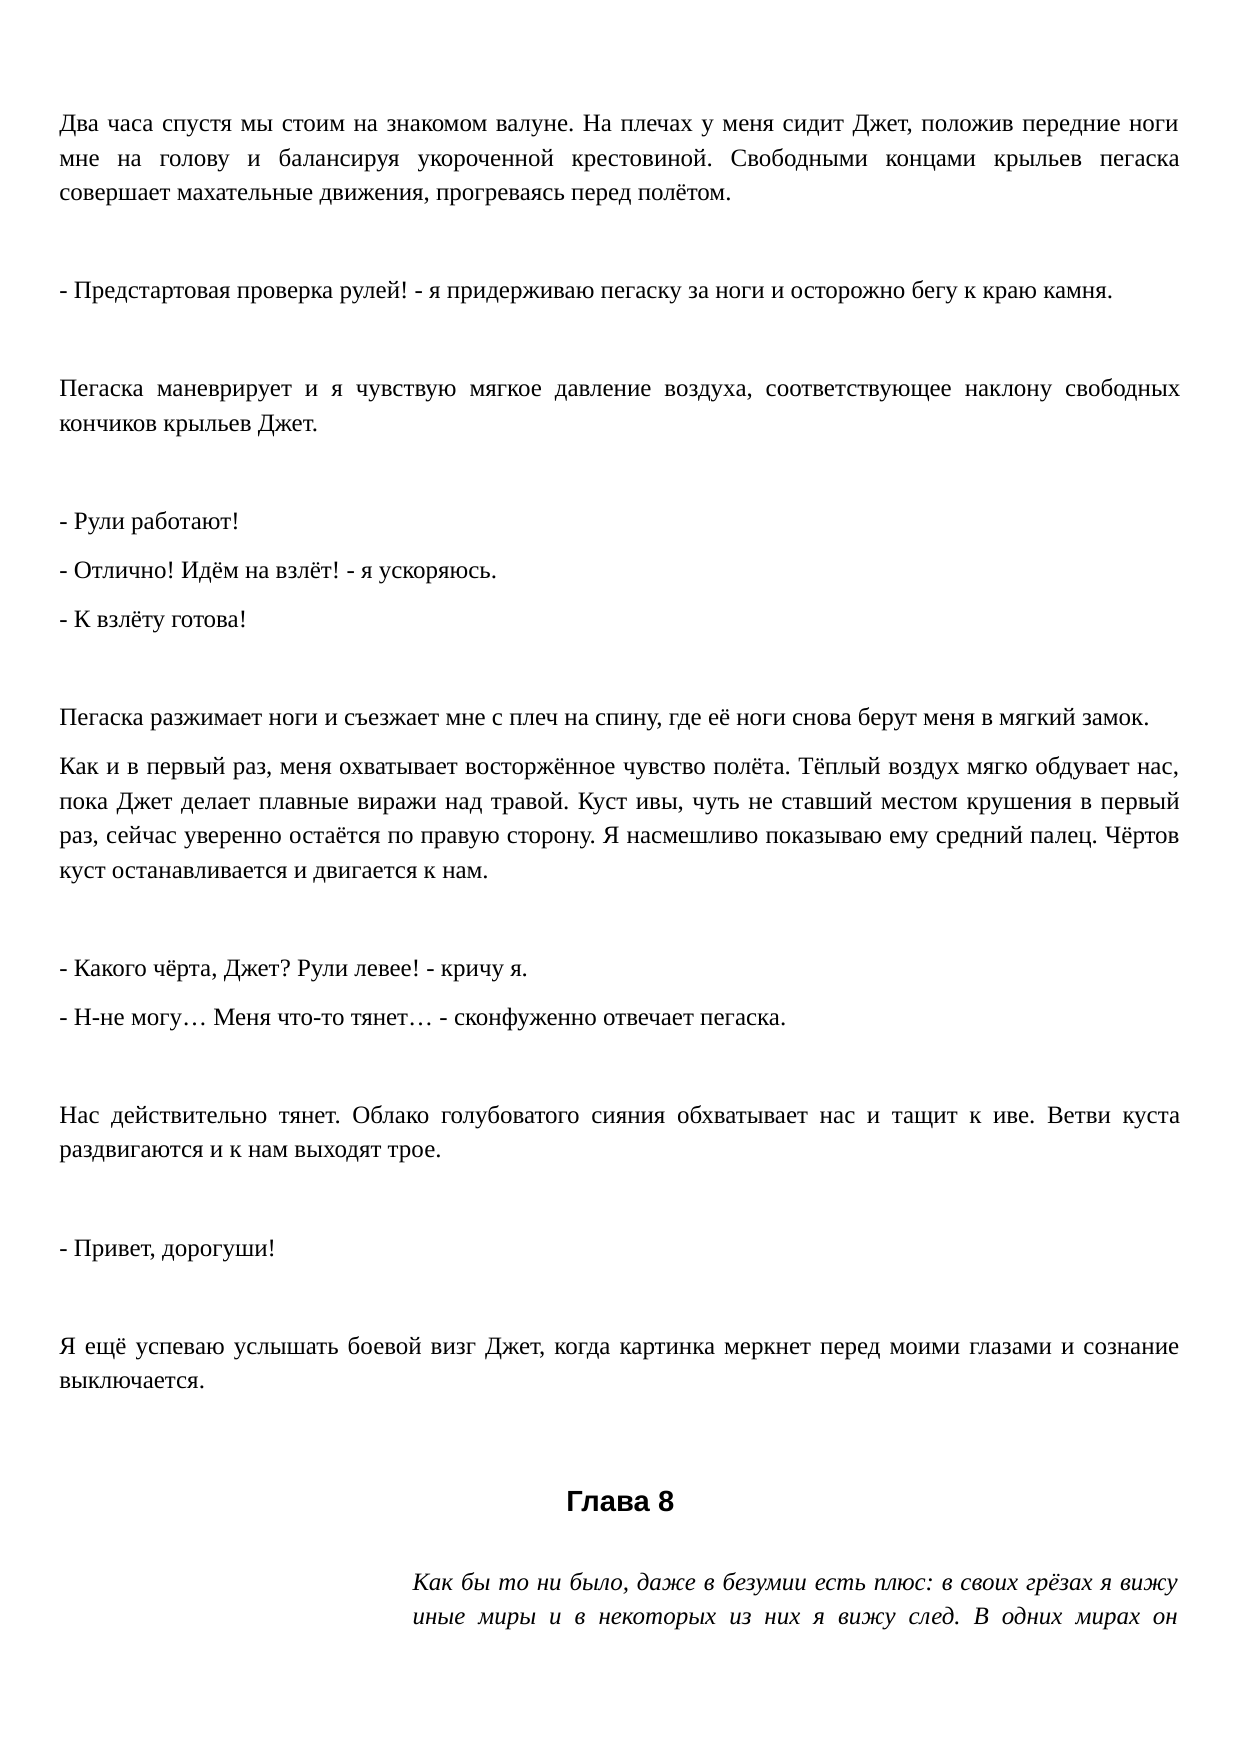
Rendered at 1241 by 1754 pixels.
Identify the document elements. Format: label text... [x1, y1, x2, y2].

text Пегаска разжимает ноги и съезжает мне с плеч на спину, где её ноги снова берут меня в мягкий замок. [59, 702, 1181, 731]
text Пегаска маневрирует и я чувствую мягкое давление воздуха, соответствующее наклону свободных кончиков крыльев Джет. [59, 373, 1181, 437]
text - К взлёту готова! [59, 604, 1181, 633]
text Как и в первый раз, меня охватывает восторжённое чувство полёта. Тёплый воздух мягко обдувает нас, пока Джет делает плавные виражи над травой. Куст ивы, чуть не ставший местом крушения в первый раз, сейчас уверенно остаётся по правую сторону. Я насмешливо показываю ему средний палец. Чёртов куст останавливается и двигается к нам. [59, 751, 1181, 883]
text Как бы то ни было, даже в безумии есть плюс: в своих грёзах я вижу иные миры и в некоторых из них я вижу след. В одних мирах он [412, 1567, 1181, 1630]
text - Привет, дорогуши! [59, 1233, 1181, 1261]
subtitle Глава 8 [59, 1484, 1181, 1518]
text Я ещё успеваю услышать боевой визг Джет, когда картинка меркнет перед моими глазами и сознание выключается. [59, 1331, 1181, 1394]
text Нас действительно тянет. Облако голубоватого сияния обхватывает нас и тащит к иве. Ветви куста раздвигаются и к нам выходят трое. [59, 1100, 1181, 1163]
text - Рули работают! [59, 506, 1181, 535]
text - Отлично! Идём на взлёт! - я ускоряюсь. [59, 555, 1181, 584]
text - Какого чёрта, Джет? Рули левее! - кричу я. [59, 953, 1181, 982]
text Два часа спустя мы стоим на знакомом валуне. На плечах у меня сидит Джет, положив передние ноги мне на голову и балансируя укороченной крестовиной. Свободными концами крыльев пегаска совершает махательные движения, прогреваясь перед полётом. [59, 108, 1181, 206]
text - Предстартовая проверка рулей! - я придерживаю пегаску за ноги и осторожно бегу к краю камня. [59, 275, 1181, 304]
text - Н-не могу… Меня что-то тянет… - сконфуженно отвечает пегаска. [59, 1002, 1181, 1031]
